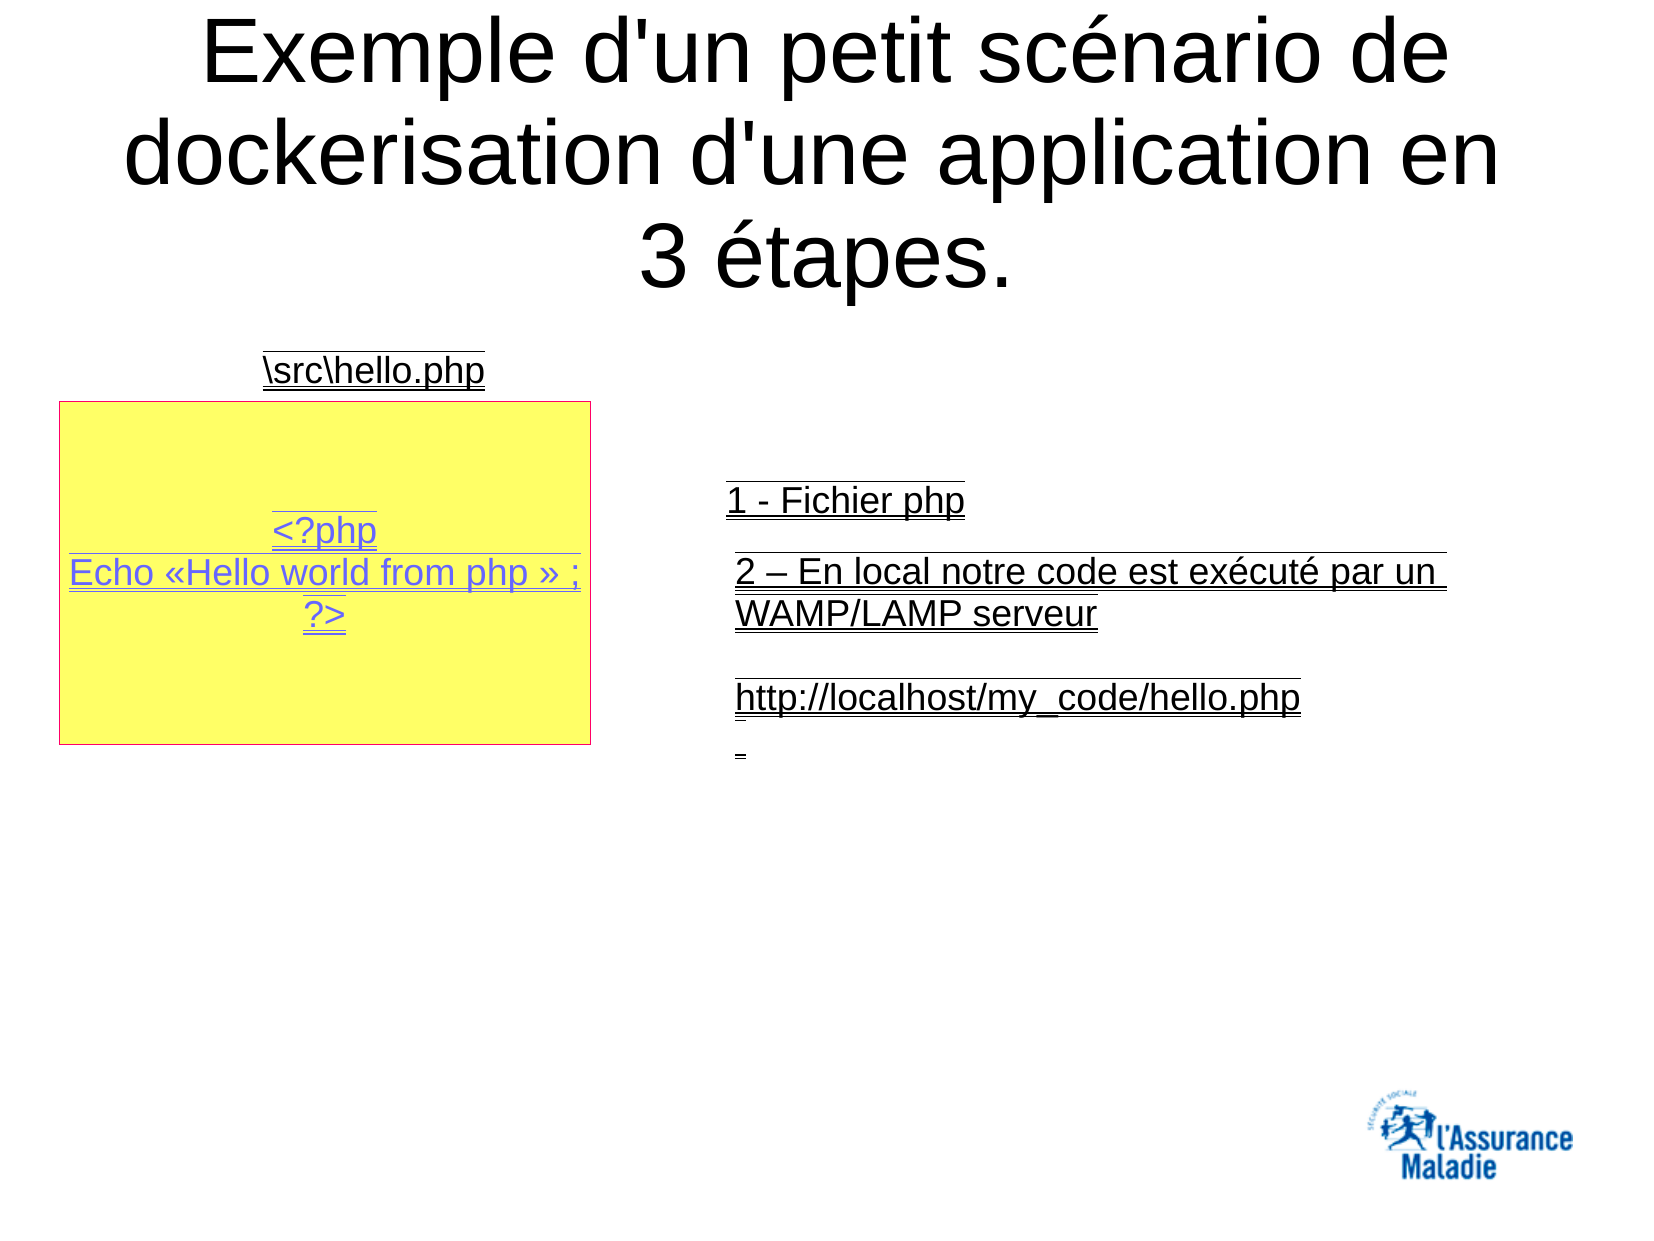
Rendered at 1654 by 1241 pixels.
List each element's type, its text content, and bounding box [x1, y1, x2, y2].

text_box 2 – En local notre code est exécuté par un WAMP/LAMP serveur http://localhost/my_code/hello.php [720, 543, 1607, 769]
title Exemple d'un petit scénario de dockerisation d'une application en 3 étapes. [82, 0, 1571, 307]
picture [1346, 1086, 1573, 1181]
text_box \src\hello.php [248, 342, 501, 400]
text_box 1 - Fichier php [711, 472, 981, 530]
text_box <?php Echo «Hello world from php » ; ?> [59, 401, 591, 745]
